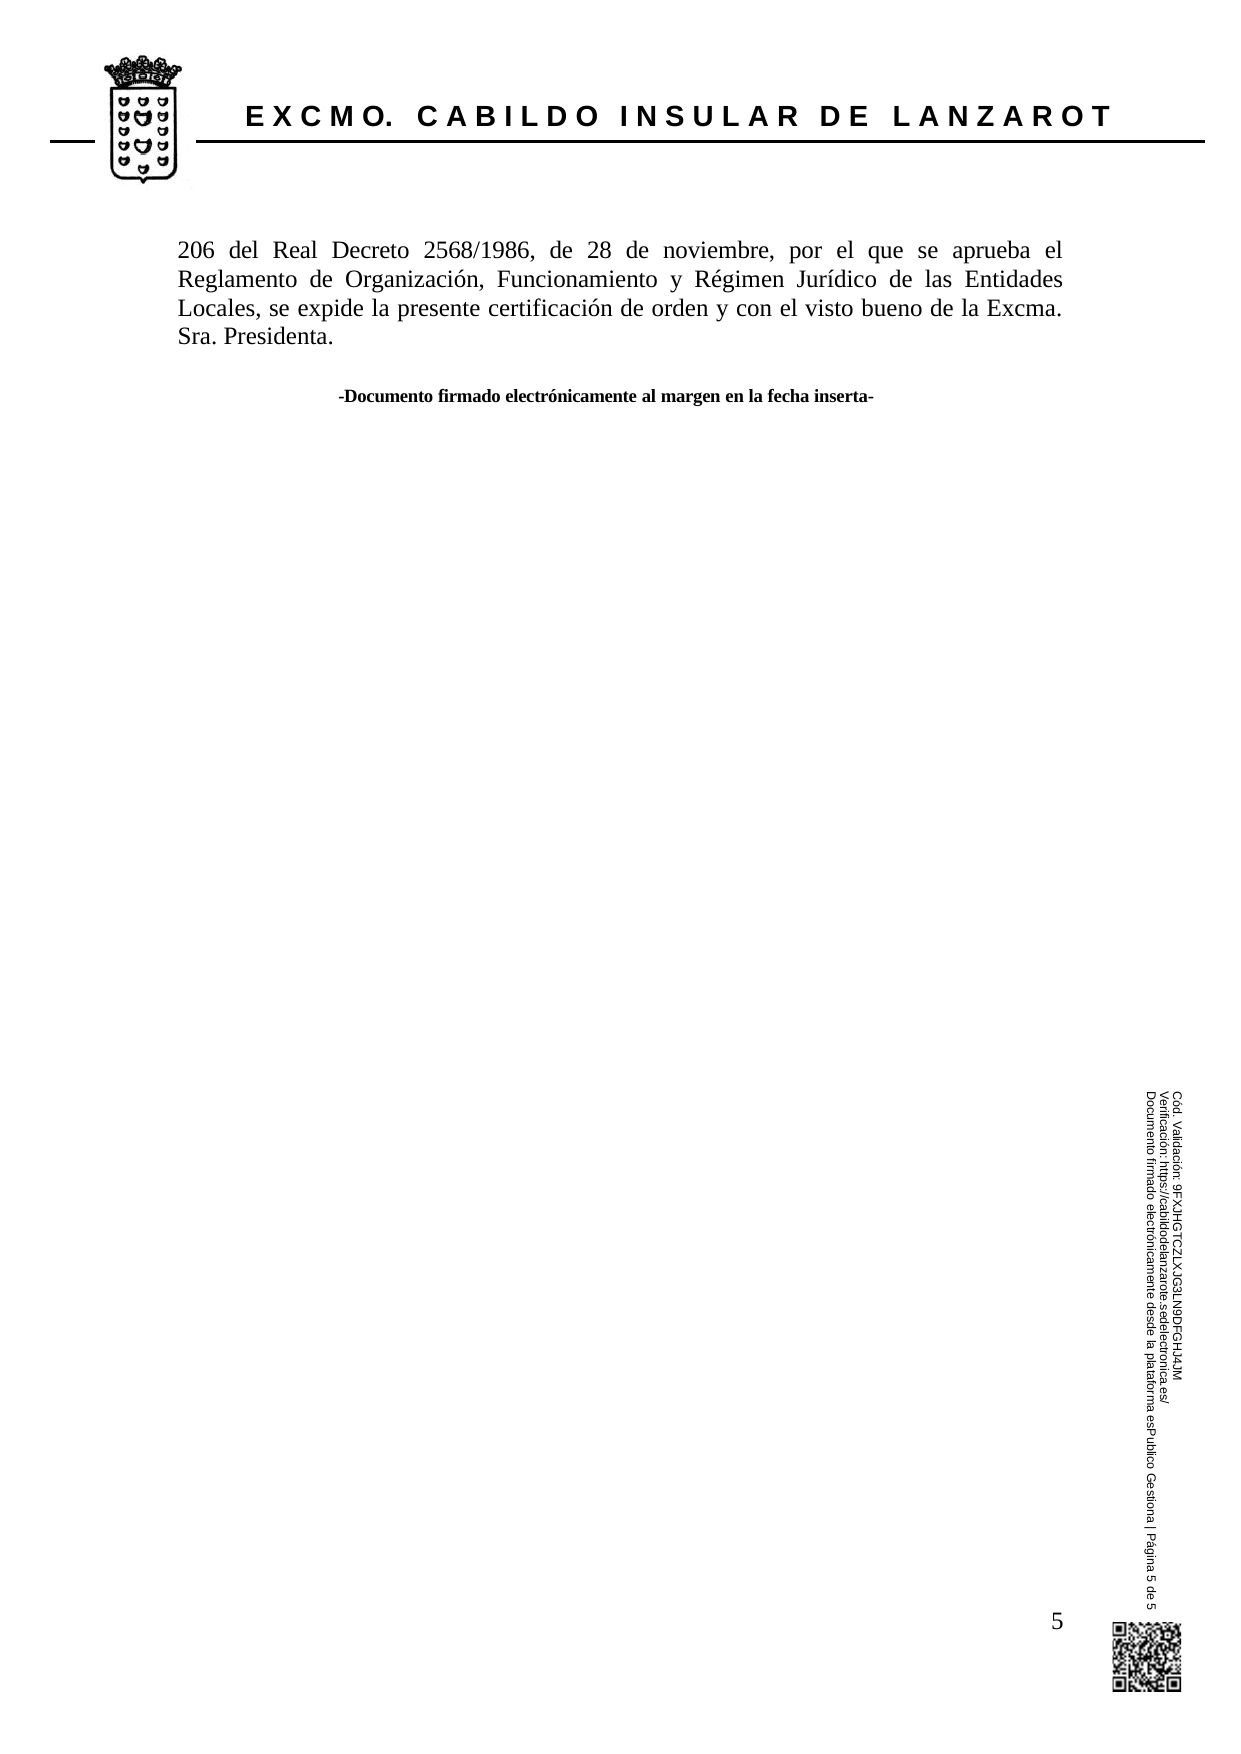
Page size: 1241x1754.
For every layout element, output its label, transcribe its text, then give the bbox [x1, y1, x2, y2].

picture [95, 39, 196, 193]
text 206 del Real Decreto 2568/1986, de 28 de noviembre, por el que se aprueba el Reglamento de Organización, Funcionamiento y Régimen Jurídico de las Entidades Locales, se expide la presente certificación de orden y con el visto bueno de la Excma. Sra. Presidenta. [177, 235, 1063, 350]
text -Documento firmado electrónicamente al margen en la fecha inserta- [78, 385, 1134, 406]
text Cód. Validación: 9FXJHGTCZLXJG3LN9DFGHJ4JM [1171, 1091, 1184, 1612]
picture [1112, 1622, 1182, 1692]
text Documento firmado electrónicamente desde la plataforma esPublico Gestiona | Página 5 de 5 [1145, 1091, 1158, 1612]
text Verificación: https://cabildodelanzarote.sedelectronica.es/ [1158, 1091, 1171, 1612]
